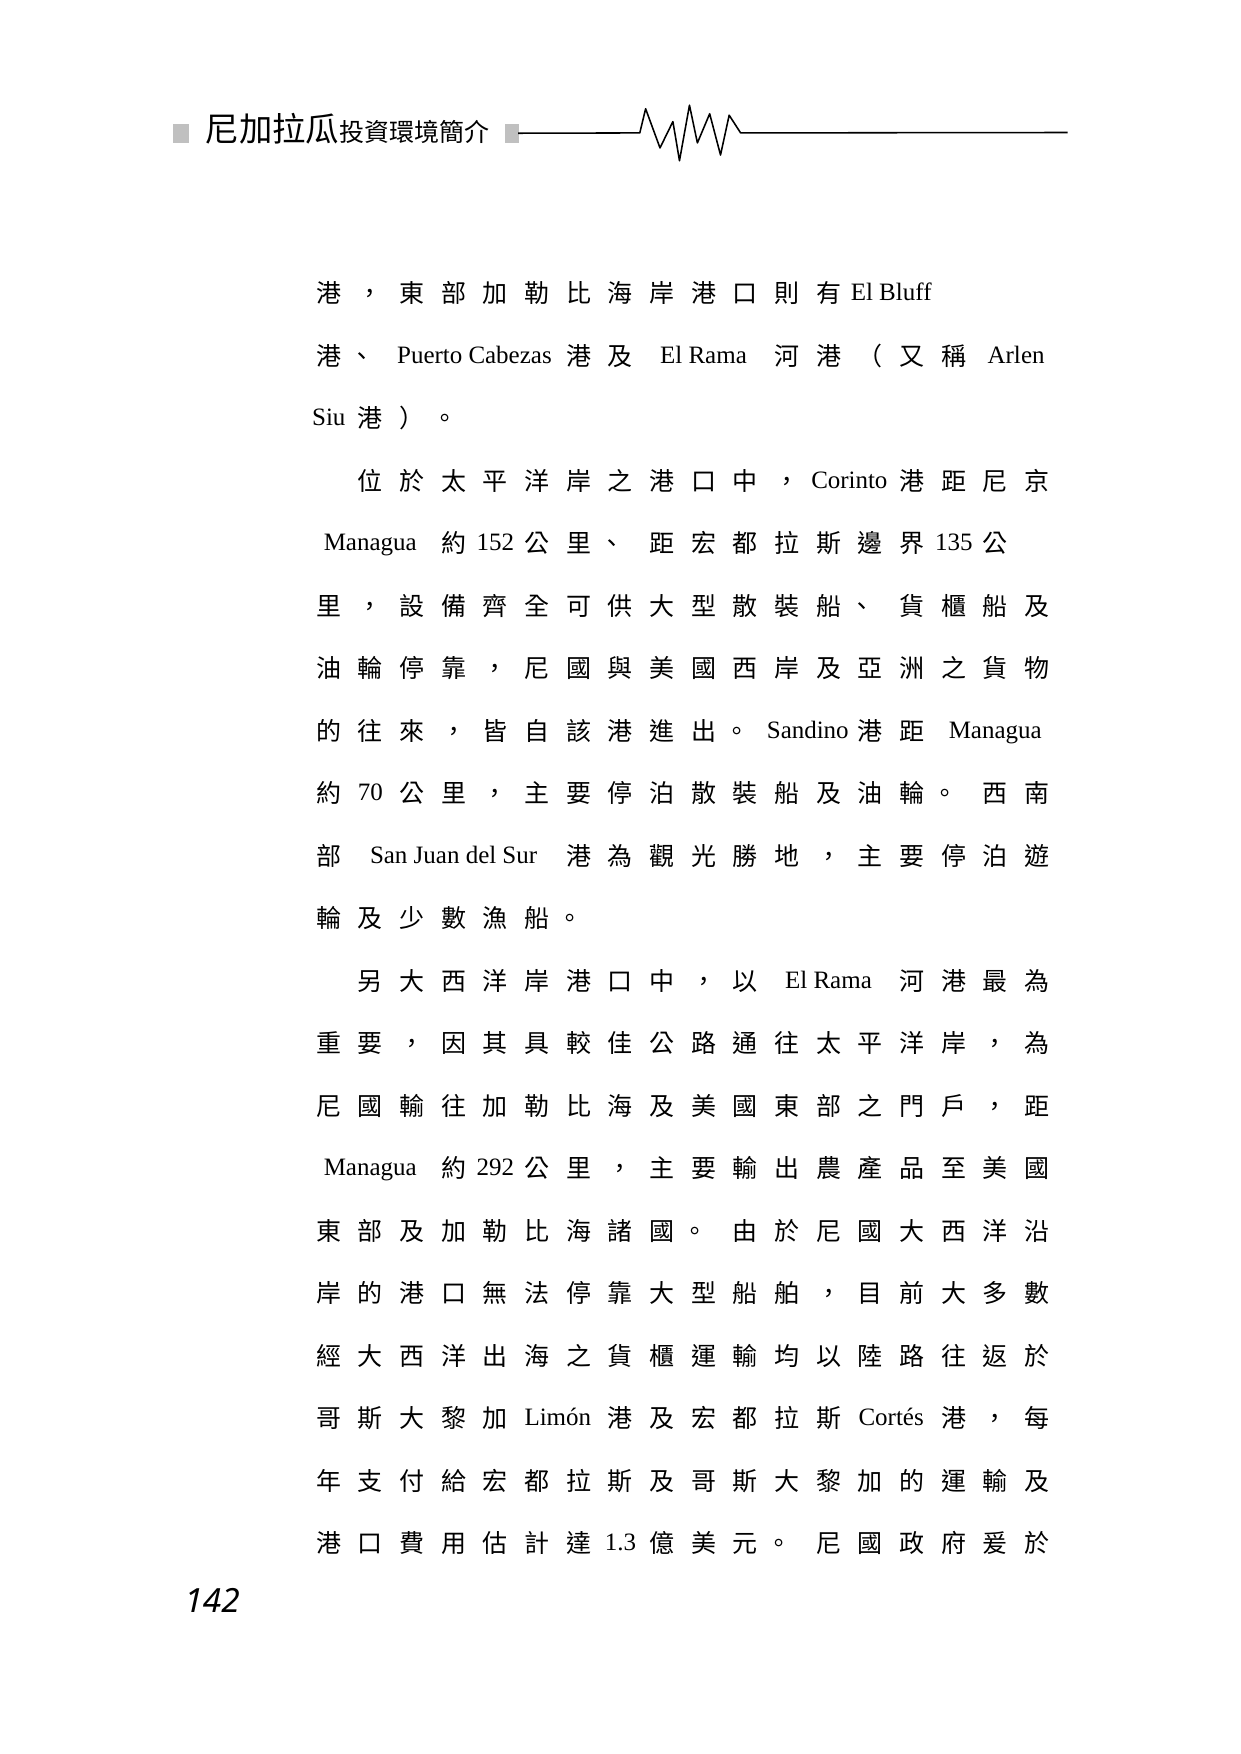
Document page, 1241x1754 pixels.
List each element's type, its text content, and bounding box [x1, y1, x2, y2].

text 另大西洋岸港口中，以El Rama河港最為重要，因其具較佳公路通往太平洋岸，為尼國輸往加勒比海及美國東部之門戶，距Managua約292公里，主要輸出農產品至美國東部及加勒比海諸國。由於尼國大西洋沿岸的港口無法停靠大型船舶，目前大多數經大西洋出海之貨櫃運輸均以陸路往返於哥斯大黎加Limón港及宏都拉斯Cortés港，每年支付給宏都拉斯及哥斯大黎加的運輸及港口費用估計達1.3億美元。尼國政府爰於 [281, 938, 1058, 1563]
text 位於太平洋岸之港口中，Corinto港距尼京Managua約152公里、距宏都拉斯邊界135公里，設備齊全可供大型散裝船、貨櫃船及油輪停靠，尼國與美國西岸及亞洲之貨物的往來，皆自該港進出。Sandino港距Managua約70公里，主要停泊散裝船及油輪。西南部San Juan del Sur港為觀光勝地，主要停泊遊輪及少數漁船。 [281, 438, 1058, 938]
text 港，東部加勒比海岸港口則有El Bluff港、Puerto Cabezas港及El Rama河港（又稱Arlen Siu港）。 [281, 250, 1058, 438]
